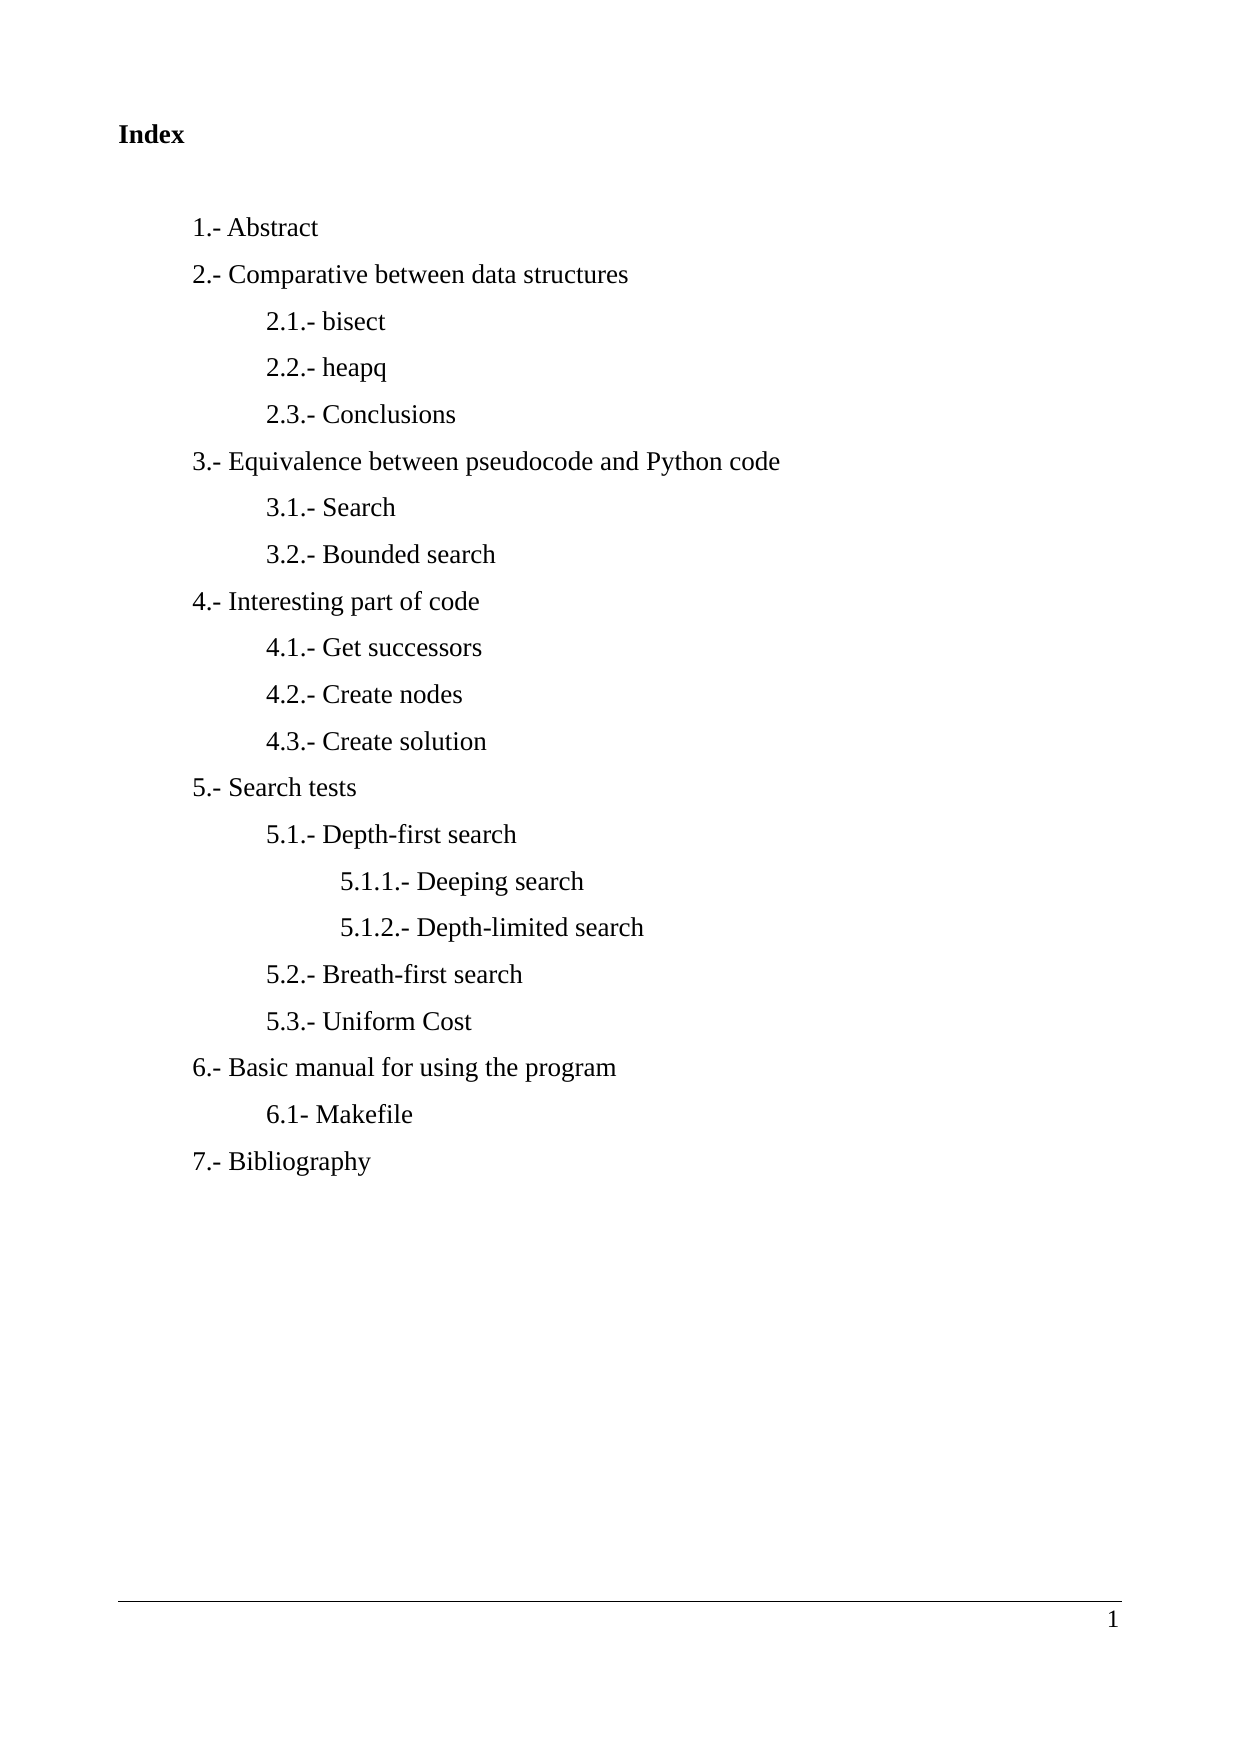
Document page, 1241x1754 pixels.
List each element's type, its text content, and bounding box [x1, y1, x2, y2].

text 6.1- Makefile [118, 1098, 1122, 1129]
text 3.- Equivalence between pseudocode and Python code [118, 445, 1122, 476]
text 5.2.- Breath-first search [118, 958, 1122, 989]
text 5.1.1.- Deeping search [118, 865, 1122, 896]
text 2.1.- bisect [118, 305, 1122, 336]
text 4.1.- Get successors [118, 632, 1122, 663]
text 5.1.2.- Depth-limited search [118, 912, 1122, 943]
text 4.3.- Create solution [118, 725, 1122, 756]
text Index [118, 118, 1122, 149]
text 3.2.- Bounded search [118, 538, 1122, 569]
text 5.1.- Depth-first search [118, 818, 1122, 849]
text 1.- Abstract [118, 212, 1122, 243]
text 4.2.- Create nodes [118, 678, 1122, 709]
text 6.- Basic manual for using the program [118, 1052, 1122, 1083]
text 3.1.- Search [118, 492, 1122, 523]
text 2.- Comparative between data structures [118, 258, 1122, 289]
text 4.- Interesting part of code [118, 585, 1122, 616]
text 2.3.- Conclusions [118, 398, 1122, 429]
text 7.- Bibliography [118, 1145, 1122, 1176]
text 2.2.- heapq [118, 352, 1122, 383]
text 5.3.- Uniform Cost [118, 1005, 1122, 1036]
text 5.- Search tests [118, 772, 1122, 803]
